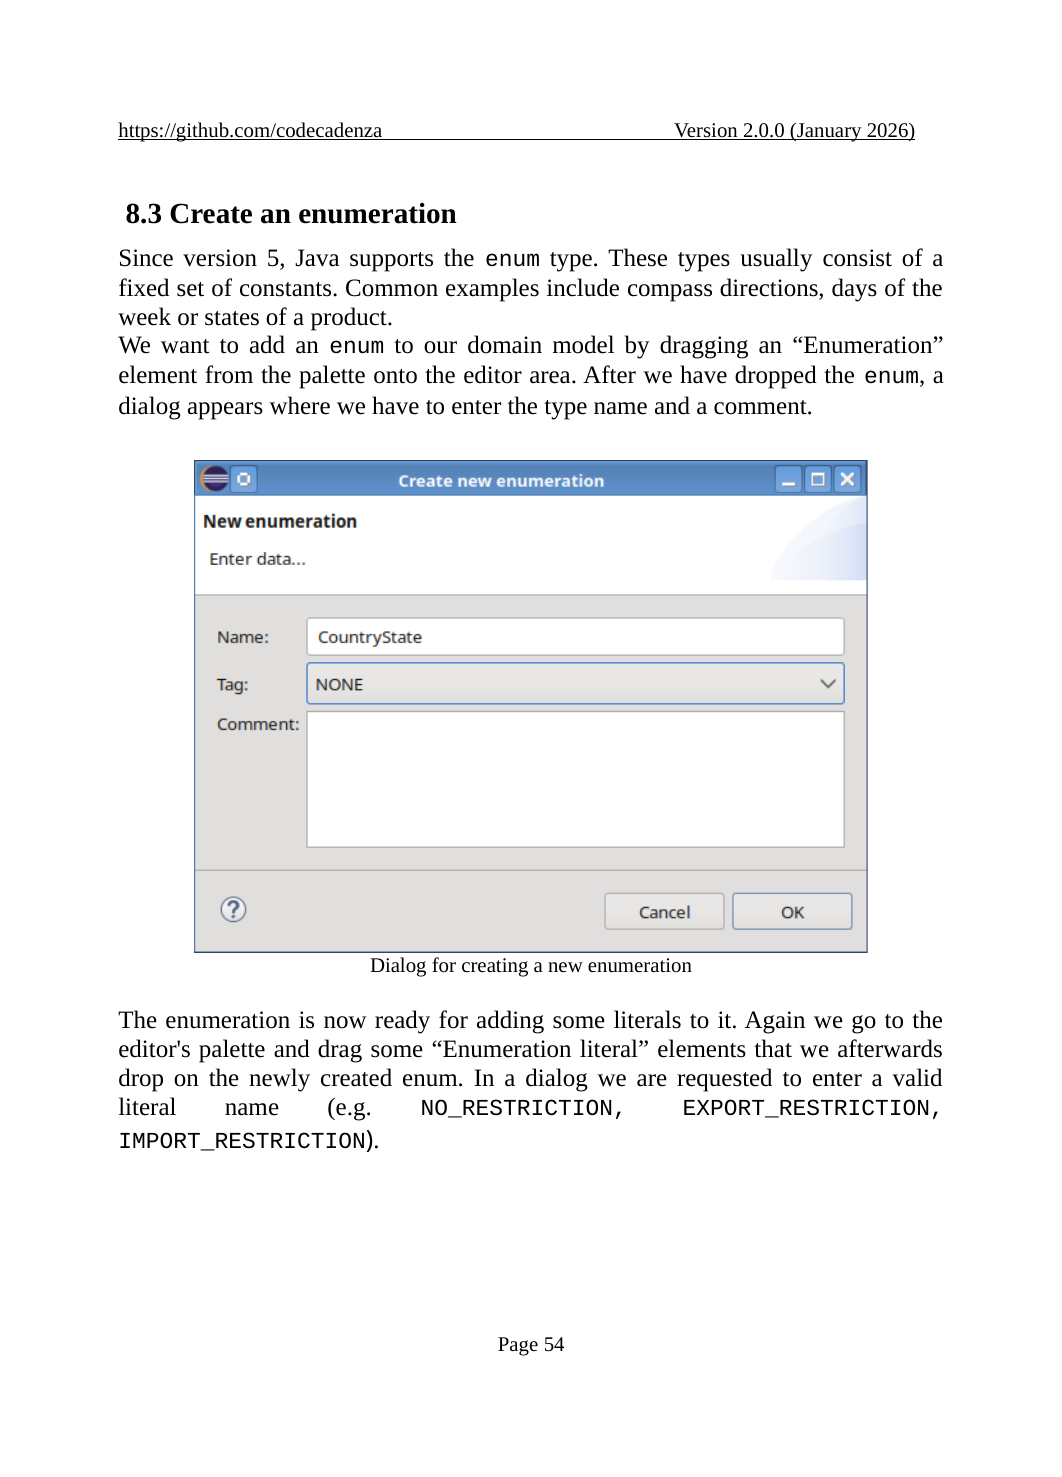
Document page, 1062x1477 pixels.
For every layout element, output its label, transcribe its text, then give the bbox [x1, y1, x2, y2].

text Dialog for creating a new enumeration [194, 953, 868, 977]
text We want to add an enum to our domain model by dragging an “Enumeration” element from the palette onto the editor area. After we have dropped the enum, a dialog appears where we have to enter the type name and a comment. [118, 330, 944, 419]
text The enumeration is now ready for adding some literals to it. Again we go to the editor's palette and drag some “Enumeration literal” elements that we afterwards drop on the newly created enum. In a dialog we are requested to enter a valid literal name (e.g. NO_RESTRICTION, EXPORT_RESTRICTION, IMPORT_RESTRICTION). [118, 1006, 944, 1156]
picture [194, 460, 868, 953]
text Since version 5, Java supports the enum type. These types usually consist of a fixed set of constants. Common examples include compass directions, days of the week or states of a product. [118, 243, 944, 330]
subtitle Create an enumeration [118, 197, 944, 230]
